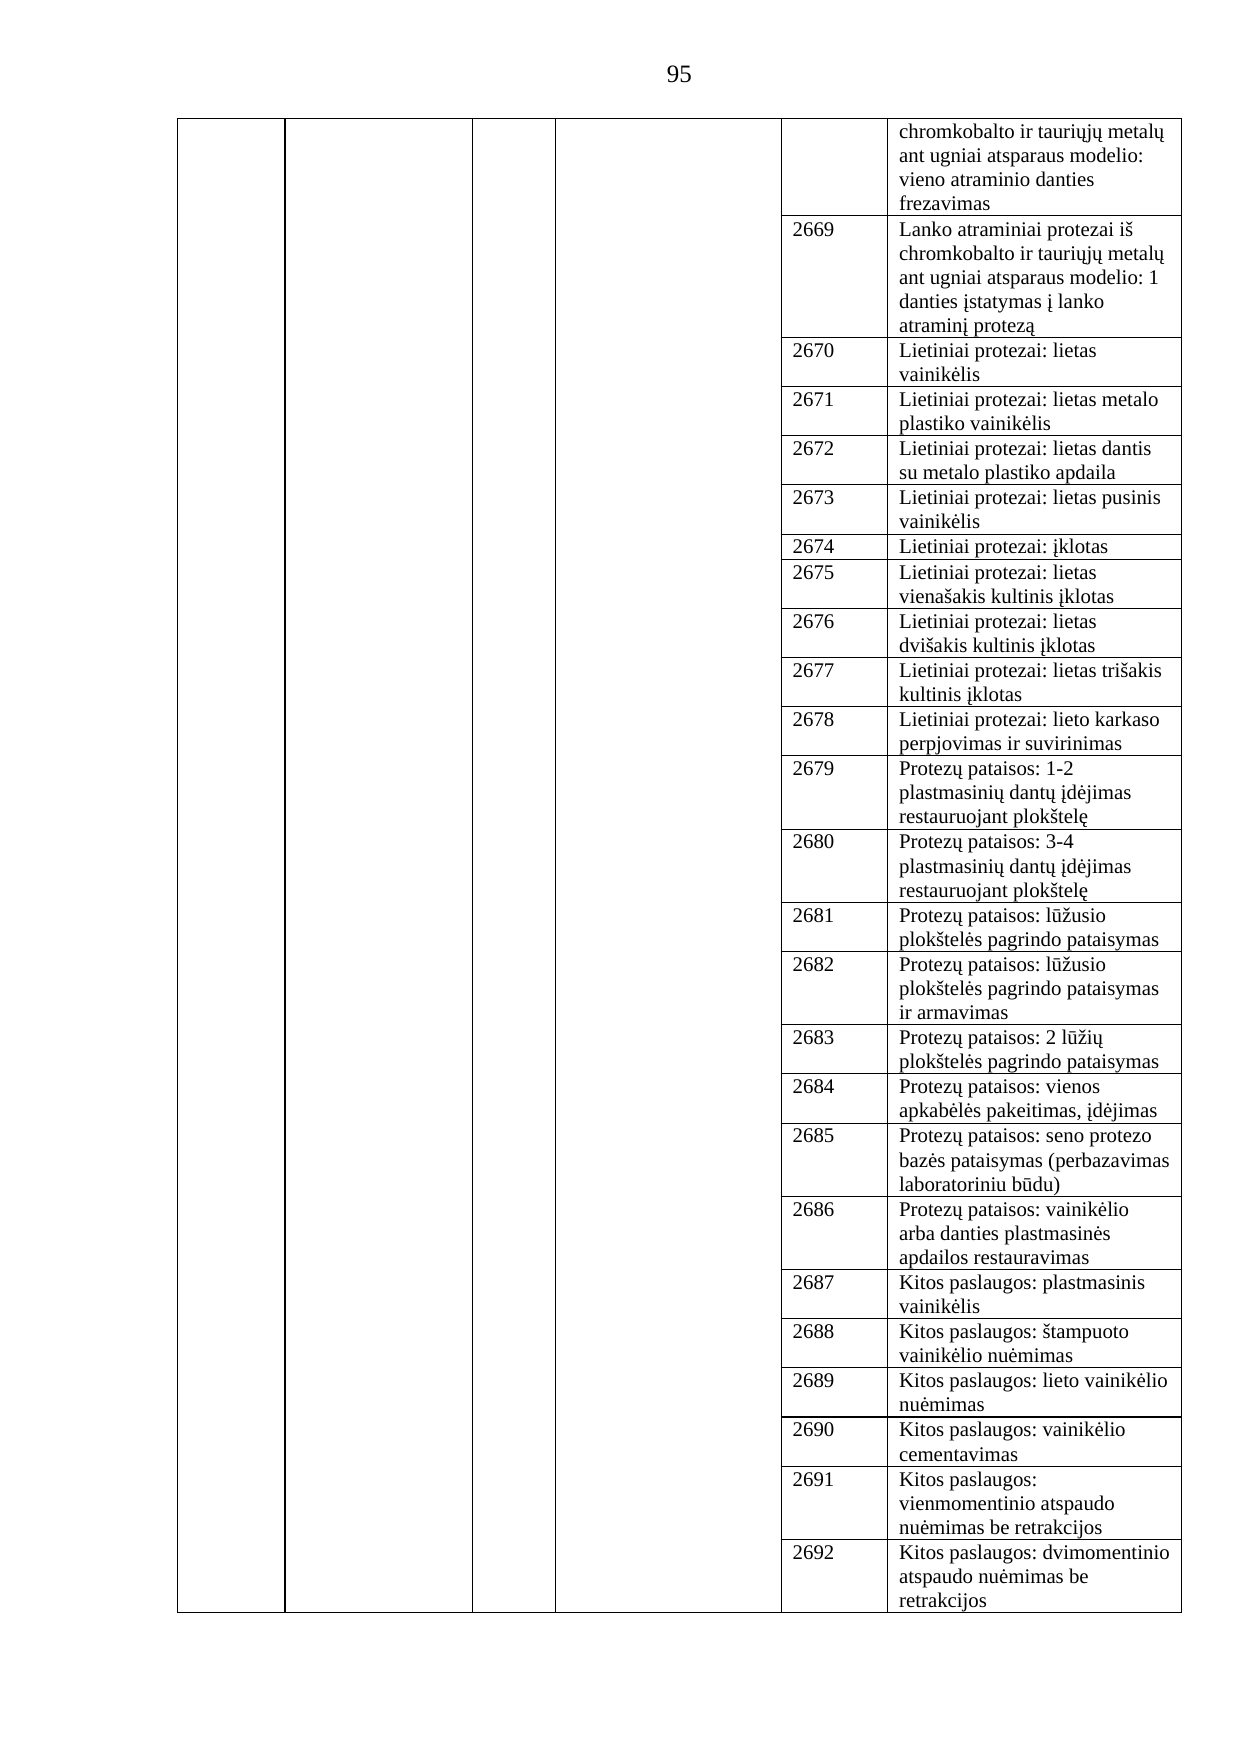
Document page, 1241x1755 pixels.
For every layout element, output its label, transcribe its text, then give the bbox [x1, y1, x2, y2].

table_cell 2691 [782, 1467, 887, 1539]
table_cell [782, 119, 887, 215]
table_cell [473, 119, 555, 1612]
table_cell Protezų pataisos: 2 lūžių plokštelės pagrindo pataisymas [888, 1025, 1181, 1073]
table_cell 2677 [782, 658, 887, 706]
table_cell 2685 [782, 1124, 887, 1196]
table_cell 2678 [782, 707, 887, 755]
table_cell Lietiniai protezai: lietas metalo plastiko vainikėlis [888, 387, 1181, 435]
table_cell Lietiniai protezai: lietas vainikėlis [888, 338, 1181, 386]
table_cell Lietiniai protezai: lietas pusinis vainikėlis [888, 485, 1181, 533]
table_cell Kitos paslaugos: štampuoto vainikėlio nuėmimas [888, 1319, 1181, 1367]
table_cell 2681 [782, 903, 887, 951]
table_cell 2684 [782, 1074, 887, 1122]
table_cell 2670 [782, 338, 887, 386]
table_cell 2692 [782, 1540, 887, 1612]
table_cell 2689 [782, 1368, 887, 1416]
table_cell Protezų pataisos: seno protezo bazės pataisymas (perbazavimas laboratoriniu būdu) [888, 1124, 1181, 1196]
table_cell 2673 [782, 485, 887, 533]
table_cell Lietiniai protezai: lieto karkaso perpjovimas ir suvirinimas [888, 707, 1181, 755]
table_cell Lietiniai protezai: lietas vienašakis kultinis įklotas [888, 560, 1181, 608]
table_cell 2672 [782, 436, 887, 484]
table_cell Protezų pataisos: 3-4 plastmasinių dantų įdėjimas restauruojant plokštelę [888, 830, 1181, 902]
table_cell Kitos paslaugos: vienmomentinio atspaudo nuėmimas be retrakcijos [888, 1467, 1181, 1539]
table_cell [178, 119, 284, 1612]
table_cell Kitos paslaugos: vainikėlio cementavimas [888, 1418, 1181, 1466]
table_cell Protezų pataisos: 1-2 plastmasinių dantų įdėjimas restauruojant plokštelę [888, 756, 1181, 828]
table_cell 2686 [782, 1197, 887, 1269]
table_cell 2682 [782, 952, 887, 1024]
table_cell Lietiniai protezai: lietas dvišakis kultinis įklotas [888, 609, 1181, 657]
table_cell 2671 [782, 387, 887, 435]
table_cell Kitos paslaugos: plastmasinis vainikėlis [888, 1270, 1181, 1318]
table_cell Lanko atraminiai protezai iš chromkobalto ir tauriųjų metalų ant ugniai atsparaus modelio: 1 danties įstatymas į lanko atraminį protezą [888, 216, 1181, 337]
table_cell 2674 [782, 535, 887, 558]
table_cell Protezų pataisos: lūžusio plokštelės pagrindo pataisymas ir armavimas [888, 952, 1181, 1024]
table_cell 2676 [782, 609, 887, 657]
table_cell Protezų pataisos: lūžusio plokštelės pagrindo pataisymas [888, 903, 1181, 951]
table_cell [556, 119, 781, 1612]
table_cell Protezų pataisos: vienos apkabėlės pakeitimas, įdėjimas [888, 1074, 1181, 1122]
table_cell [286, 119, 472, 1612]
table_cell 2690 [782, 1418, 887, 1466]
table_cell 2679 [782, 756, 887, 828]
table_cell Protezų pataisos: vainikėlio arba danties plastmasinės apdailos restauravimas [888, 1197, 1181, 1269]
table_cell 2683 [782, 1025, 887, 1073]
table_cell 2687 [782, 1270, 887, 1318]
table_cell Lietiniai protezai: lietas dantis su metalo plastiko apdaila [888, 436, 1181, 484]
table_cell 2669 [782, 216, 887, 337]
table_cell 2688 [782, 1319, 887, 1367]
table_cell Kitos paslaugos: lieto vainikėlio nuėmimas [888, 1368, 1181, 1416]
table_cell Kitos paslaugos: dvimomentinio atspaudo nuėmimas be retrakcijos [888, 1540, 1181, 1612]
table_cell Lietiniai protezai: įklotas [888, 535, 1181, 558]
table_cell Lietiniai protezai: lietas trišakis kultinis įklotas [888, 658, 1181, 706]
table_cell 2680 [782, 830, 887, 902]
table_cell chromkobalto ir tauriųjų metalų ant ugniai atsparaus modelio: vieno atraminio danties frezavimas [888, 119, 1181, 215]
table_cell 2675 [782, 560, 887, 608]
